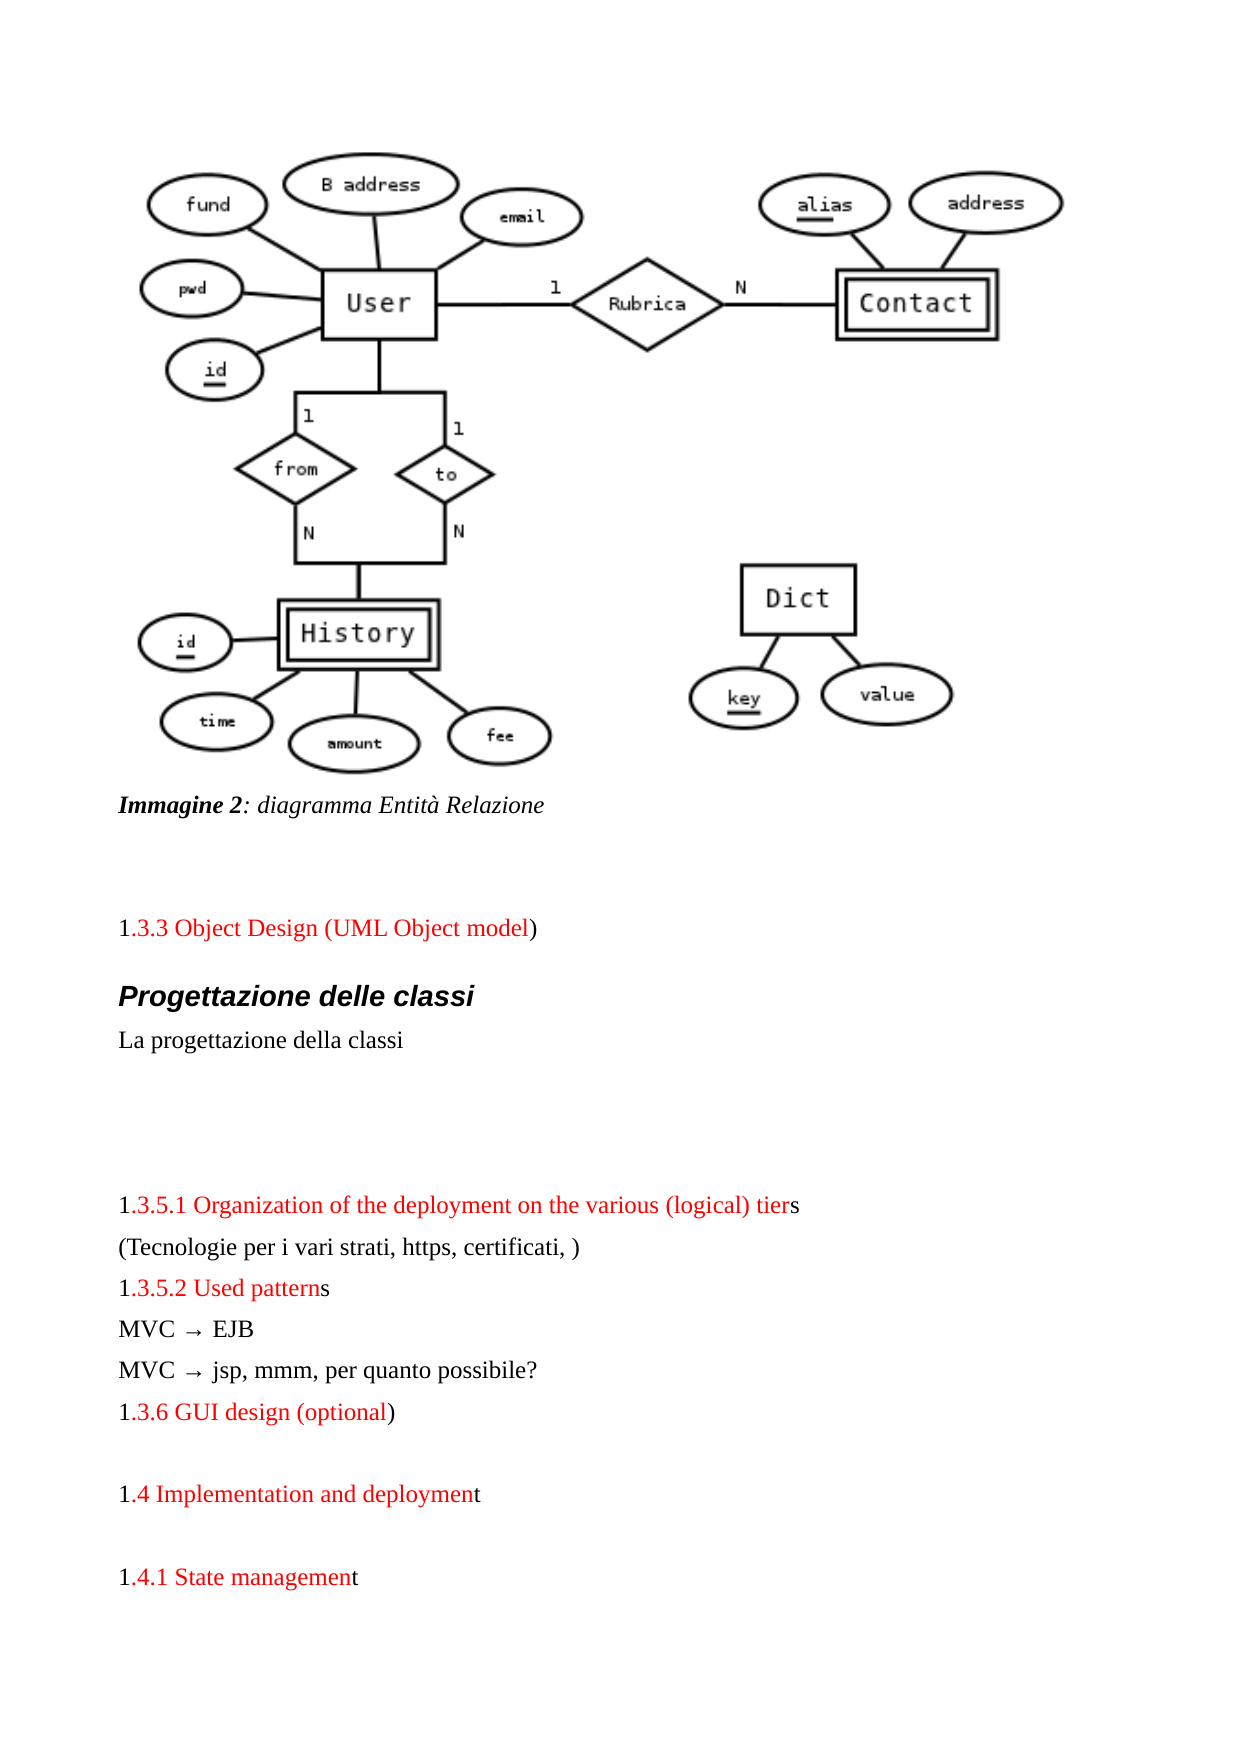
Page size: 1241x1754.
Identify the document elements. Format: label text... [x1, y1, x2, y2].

text (Tecnologie per i vari strati, https, certificati, ) [118, 1232, 1122, 1261]
text MVC → jsp, mmm, per quanto possibile? [118, 1356, 1122, 1384]
text Immagine 2: diagramma Entità Relazione [118, 791, 1122, 819]
text 1.3.5.2 Used patterns [118, 1273, 1122, 1302]
subtitle Progettazione delle classi [118, 979, 1122, 1013]
text La progettazione della classi [118, 1026, 1122, 1054]
text 1.4 Implementation and deployment [118, 1479, 1122, 1508]
text 1.4.1 State management [118, 1562, 1122, 1591]
text 1.3.5.1 Organization of the deployment on the various (logical) tiers [118, 1191, 1122, 1219]
text 1.3.6 GUI design (optional) [118, 1397, 1122, 1426]
text MVC → EJB [118, 1314, 1122, 1343]
text 1.3.3 Object Design (UML Object model) [118, 913, 1122, 942]
picture [118, 130, 1123, 791]
